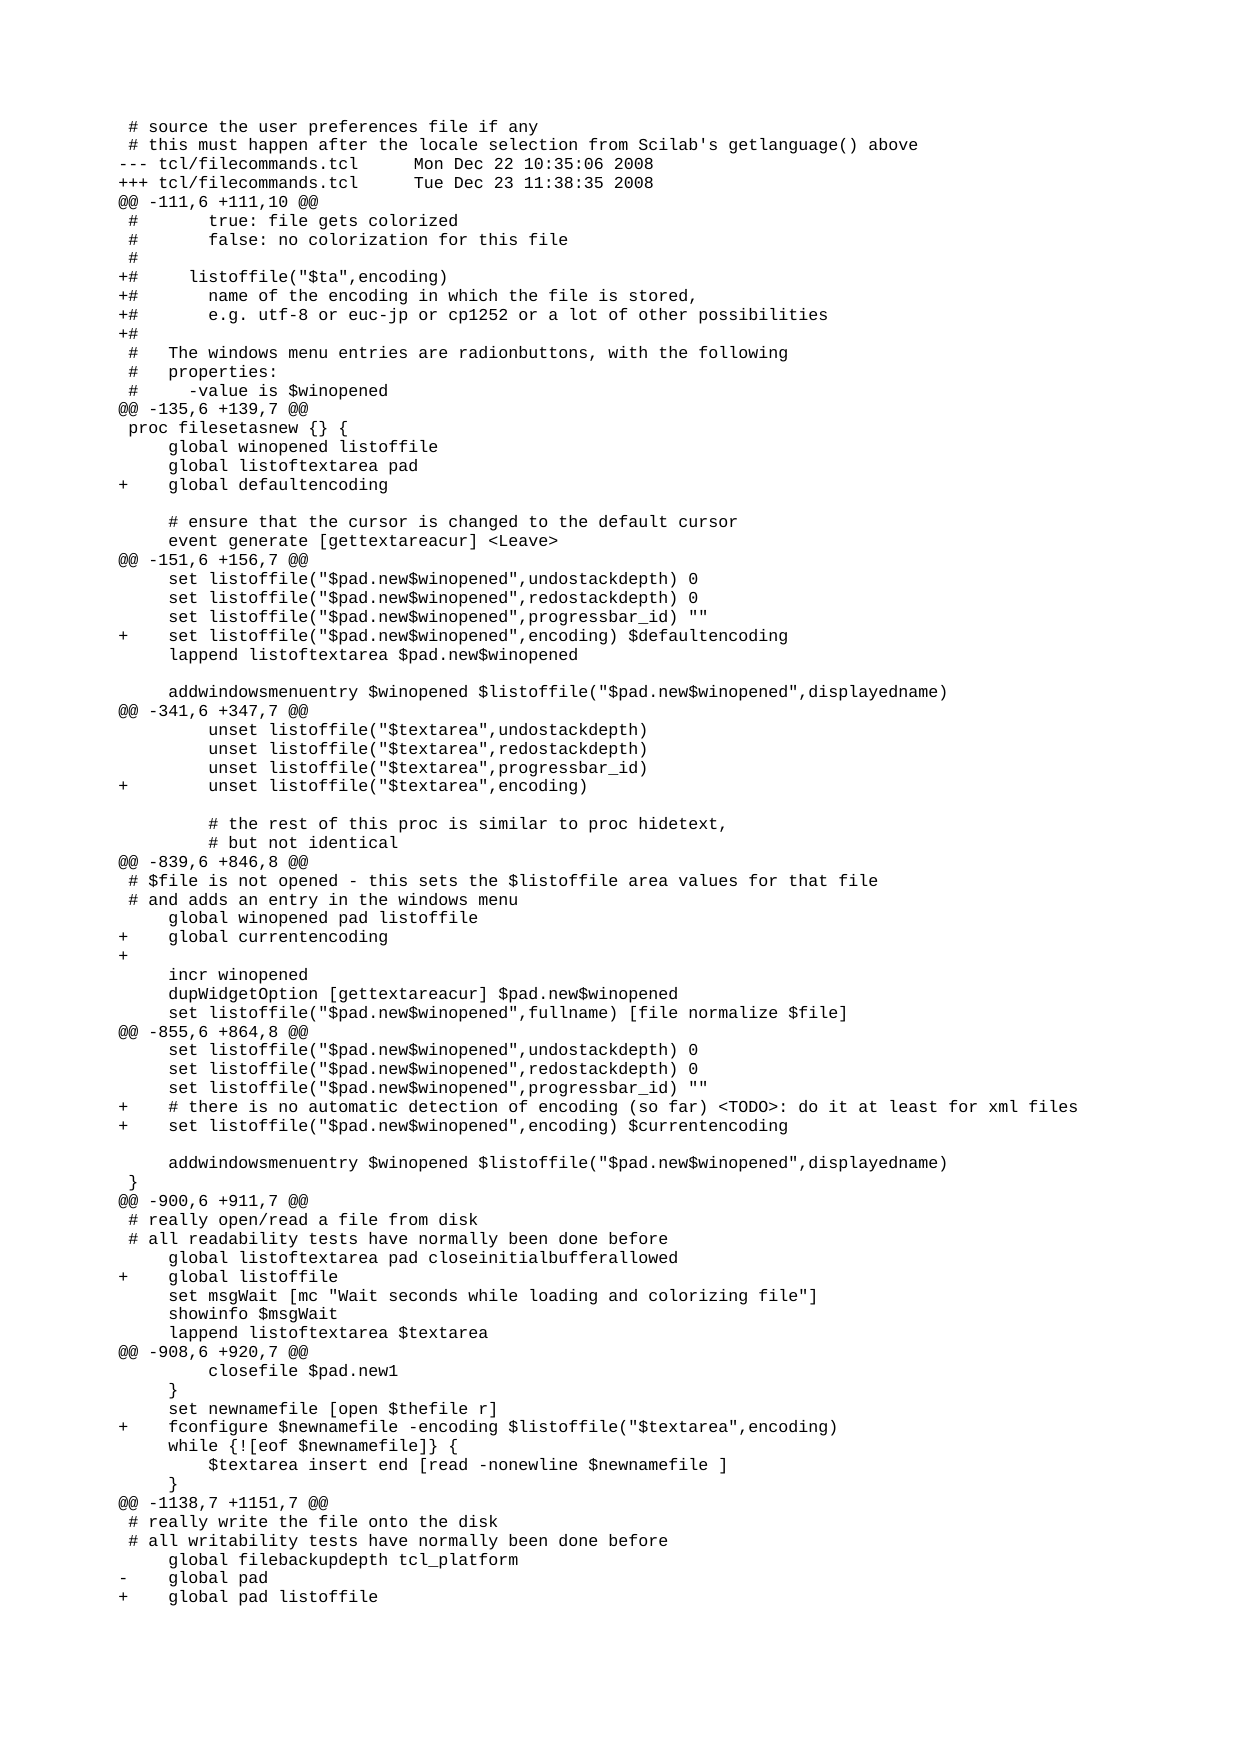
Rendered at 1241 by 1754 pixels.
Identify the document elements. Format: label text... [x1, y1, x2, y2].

text } [118, 1174, 1122, 1193]
text # all writability tests have normally been done before [118, 1532, 1122, 1551]
text global listoftextarea pad [118, 457, 1122, 476]
text # really write the file onto the disk [118, 1513, 1122, 1532]
text # this must happen after the locale selection from Scilab's getlanguage() above [118, 137, 1122, 156]
text @@ -855,6 +864,8 @@ [118, 1023, 1122, 1042]
text event generate [gettextareacur] <Leave> [118, 533, 1122, 552]
text while {![eof $newnamefile]} { [118, 1438, 1122, 1457]
text @@ -900,6 +911,7 @@ [118, 1193, 1122, 1212]
text # really open/read a file from disk [118, 1212, 1122, 1231]
text + unset listoffile("$textarea",encoding) [118, 778, 1122, 797]
text # and adds an entry in the windows menu [118, 891, 1122, 910]
text +# listoffile("$ta",encoding) [118, 269, 1122, 288]
text dupWidgetOption [gettextareacur] $pad.new$winopened [118, 985, 1122, 1004]
text # source the user preferences file if any [118, 118, 1122, 137]
text + global defaultencoding [118, 476, 1122, 495]
text + [118, 948, 1122, 967]
text + set listoffile("$pad.new$winopened",encoding) $currentencoding [118, 1117, 1122, 1136]
text global winopened listoffile [118, 439, 1122, 457]
text unset listoffile("$textarea",progressbar_id) [118, 759, 1122, 778]
text +# e.g. utf-8 or euc-jp or cp1252 or a lot of other possibilities [118, 307, 1122, 326]
text } [118, 1381, 1122, 1400]
text + set listoffile("$pad.new$winopened",encoding) $defaultencoding [118, 627, 1122, 646]
text addwindowsmenuentry $winopened $listoffile("$pad.new$winopened",displayedname) [118, 684, 1122, 703]
text +# name of the encoding in which the file is stored, [118, 288, 1122, 307]
text set listoffile("$pad.new$winopened",fullname) [file normalize $file] [118, 1004, 1122, 1023]
text set listoffile("$pad.new$winopened",progressbar_id) "" [118, 1080, 1122, 1098]
text set listoffile("$pad.new$winopened",undostackdepth) 0 [118, 571, 1122, 589]
text unset listoffile("$textarea",undostackdepth) [118, 721, 1122, 740]
text +++ tcl/filecommands.tcl Tue Dec 23 11:38:35 2008 [118, 175, 1122, 193]
text + global currentencoding [118, 929, 1122, 948]
text + global pad listoffile [118, 1589, 1122, 1608]
text addwindowsmenuentry $winopened $listoffile("$pad.new$winopened",displayedname) [118, 1155, 1122, 1174]
text lappend listoftextarea $pad.new$winopened [118, 646, 1122, 665]
text global winopened pad listoffile [118, 910, 1122, 929]
text - global pad [118, 1570, 1122, 1589]
text @@ -111,6 +111,10 @@ [118, 193, 1122, 212]
text # The windows menu entries are radionbuttons, with the following [118, 344, 1122, 363]
text set newnamefile [open $thefile r] [118, 1400, 1122, 1419]
text --- tcl/filecommands.tcl Mon Dec 22 10:35:06 2008 [118, 156, 1122, 175]
text # false: no colorization for this file [118, 231, 1122, 250]
text } [118, 1476, 1122, 1494]
text @@ -135,6 +139,7 @@ [118, 401, 1122, 420]
text # true: file gets colorized [118, 212, 1122, 231]
text showinfo $msgWait [118, 1306, 1122, 1325]
text incr winopened [118, 967, 1122, 985]
text # ensure that the cursor is changed to the default cursor [118, 514, 1122, 533]
text # but not identical [118, 834, 1122, 853]
text set listoffile("$pad.new$winopened",redostackdepth) 0 [118, 1061, 1122, 1080]
text # -value is $winopened [118, 382, 1122, 401]
text @@ -341,6 +347,7 @@ [118, 703, 1122, 721]
text # the rest of this proc is similar to proc hidetext, [118, 816, 1122, 834]
text global listoftextarea pad closeinitialbufferallowed [118, 1249, 1122, 1268]
text $textarea insert end [read -nonewline $newnamefile ] [118, 1457, 1122, 1476]
text set msgWait [mc "Wait seconds while loading and colorizing file"] [118, 1287, 1122, 1306]
text unset listoffile("$textarea",redostackdepth) [118, 740, 1122, 759]
text @@ -1138,7 +1151,7 @@ [118, 1494, 1122, 1513]
text # [118, 250, 1122, 269]
text # all readability tests have normally been done before [118, 1231, 1122, 1249]
text set listoffile("$pad.new$winopened",undostackdepth) 0 [118, 1042, 1122, 1061]
text + global listoffile [118, 1268, 1122, 1287]
text proc filesetasnew {} { [118, 420, 1122, 439]
text # $file is not opened - this sets the $listoffile area values for that file [118, 872, 1122, 891]
text lappend listoftextarea $textarea [118, 1325, 1122, 1344]
text +# [118, 326, 1122, 344]
text + fconfigure $newnamefile -encoding $listoffile("$textarea",encoding) [118, 1419, 1122, 1438]
text @@ -839,6 +846,8 @@ [118, 853, 1122, 872]
text # properties: [118, 363, 1122, 382]
text + # there is no automatic detection of encoding (so far) <TODO>: do it at least for xml files [118, 1098, 1122, 1117]
text set listoffile("$pad.new$winopened",redostackdepth) 0 [118, 589, 1122, 608]
text global filebackupdepth tcl_platform [118, 1551, 1122, 1570]
text @@ -908,6 +920,7 @@ [118, 1344, 1122, 1362]
text set listoffile("$pad.new$winopened",progressbar_id) "" [118, 608, 1122, 627]
text @@ -151,6 +156,7 @@ [118, 552, 1122, 571]
text closefile $pad.new1 [118, 1362, 1122, 1381]
